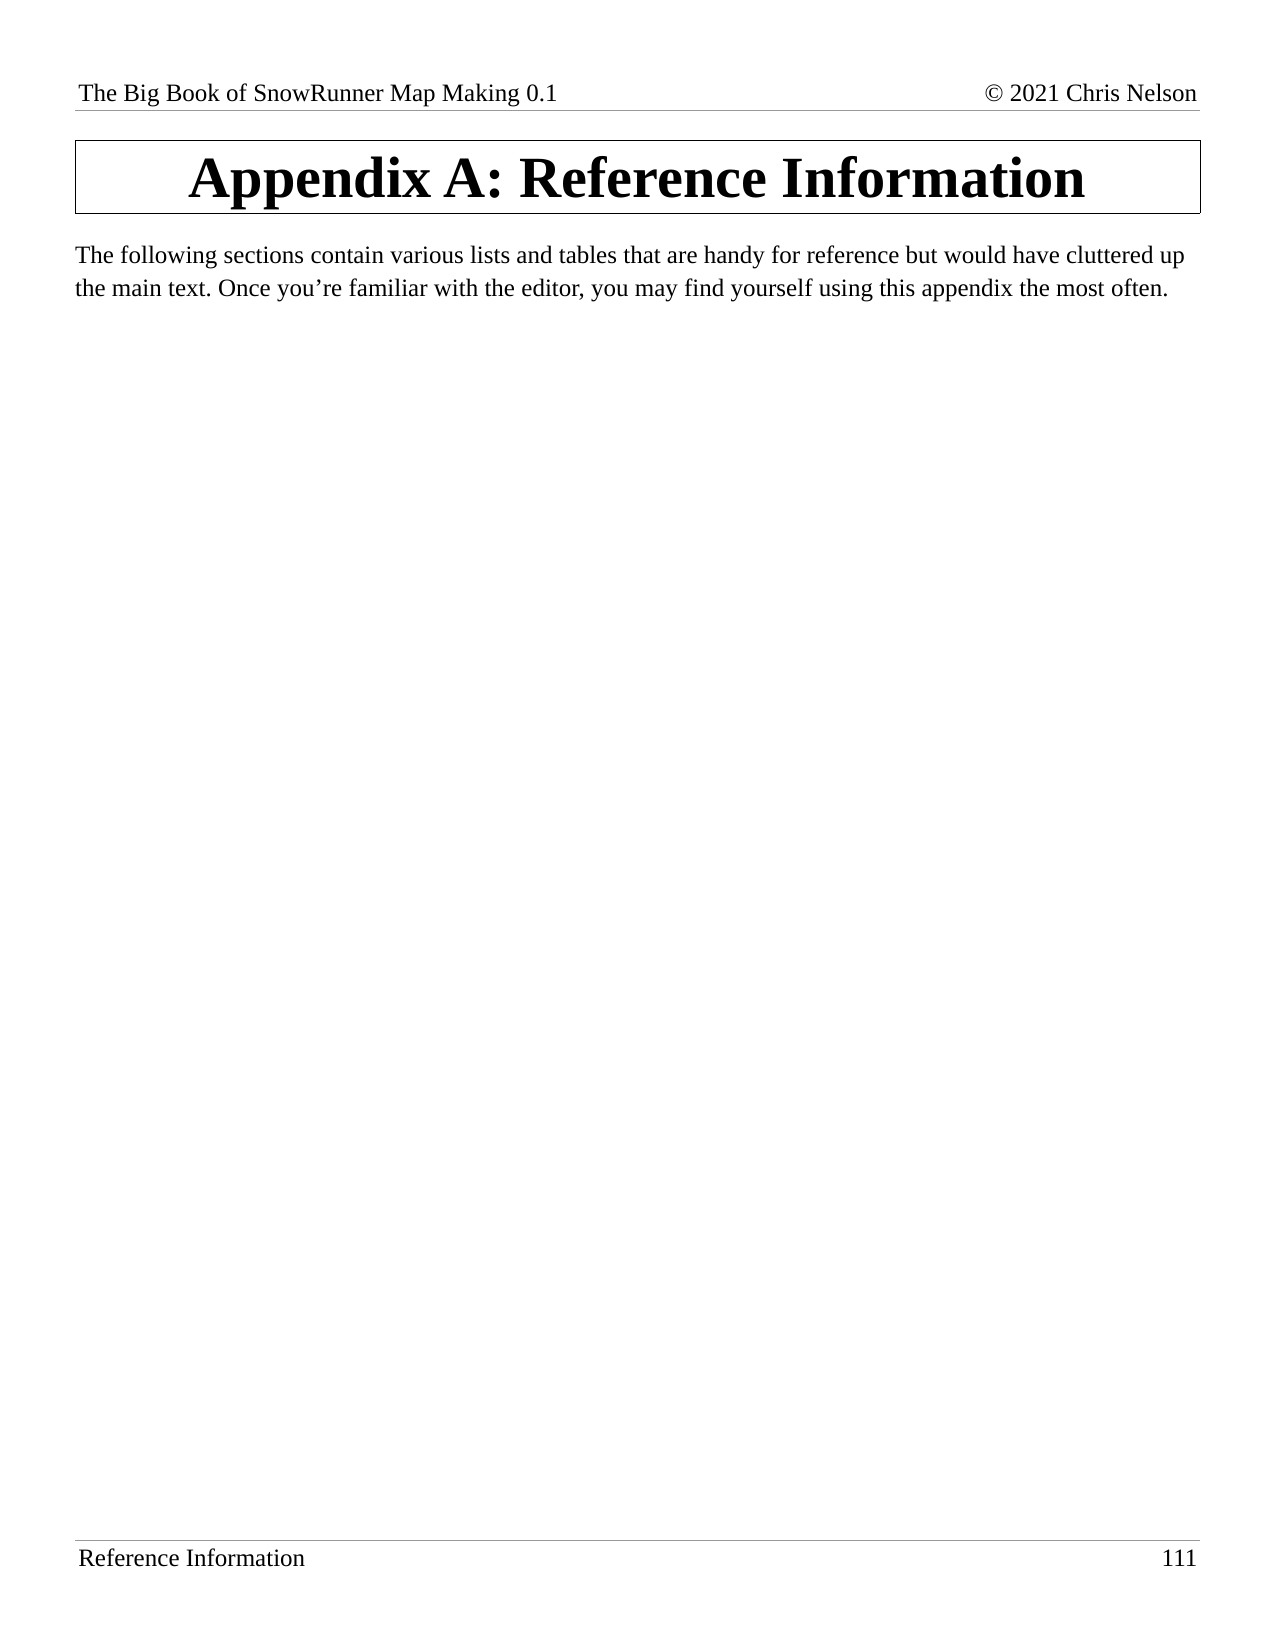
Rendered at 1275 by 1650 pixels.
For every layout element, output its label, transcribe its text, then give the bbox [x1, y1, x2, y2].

subtitle Reference Information [76, 141, 1200, 213]
text The following sections contain various lists and tables that are handy for reference but would have cluttered up the main text. Once you’re familiar with the editor, you may find yourself using this appendix the most often. [75, 240, 1200, 302]
